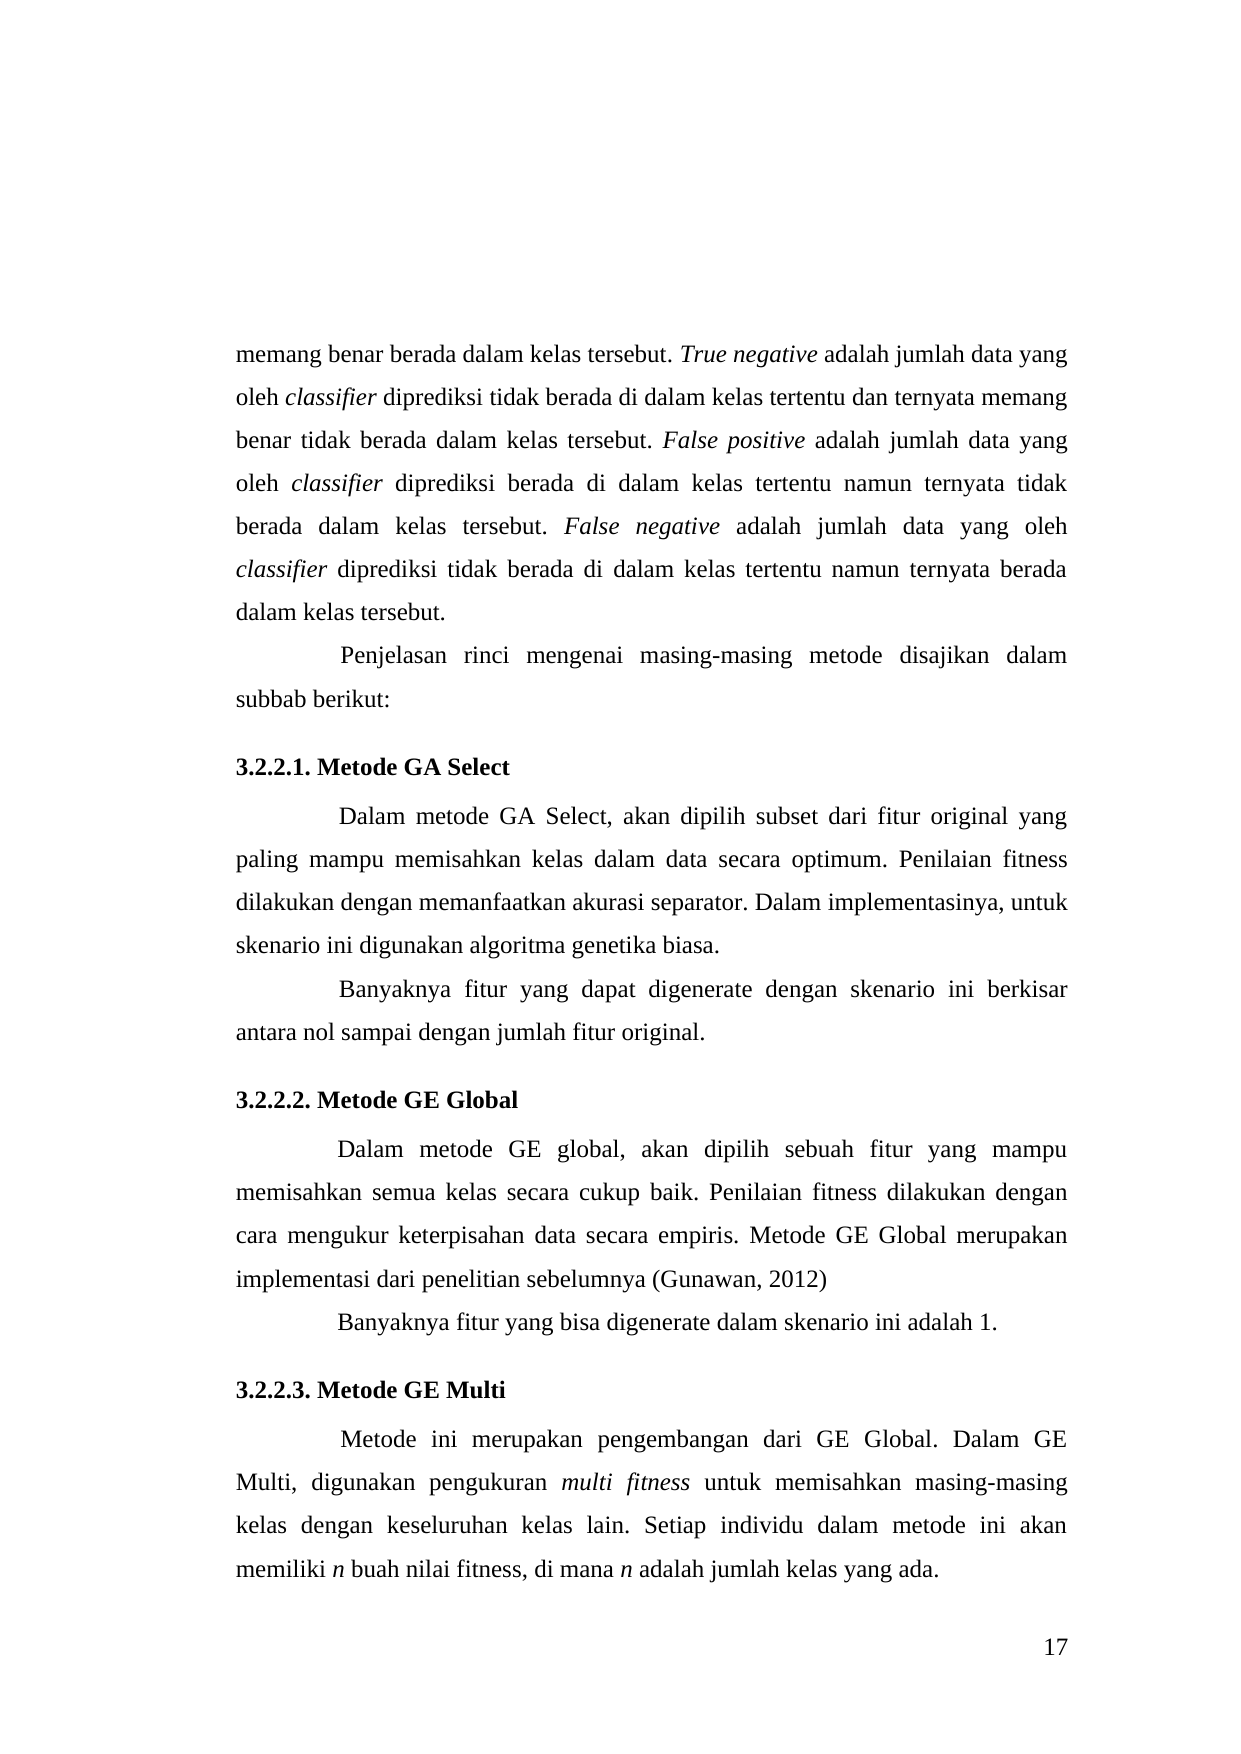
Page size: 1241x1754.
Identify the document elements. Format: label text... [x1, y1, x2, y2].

subtitle Metode GA Select [236, 752, 1068, 781]
text Dalam metode GA Select, akan dipilih subset dari fitur original yang paling mampu memisahkan kelas dalam data secara optimum. Penilaian fitness dilakukan dengan memanfaatkan akurasi separator. Dalam implementasinya, untuk skenario ini digunakan algoritma genetika biasa. [236, 801, 1068, 959]
text memang benar berada dalam kelas tersebut. True negative adalah jumlah data yang oleh classifier diprediksi tidak berada di dalam kelas tertentu dan ternyata memang benar tidak berada dalam kelas tersebut. False positive adalah jumlah data yang oleh classifier diprediksi berada di dalam kelas tertentu namun ternyata tidak berada dalam kelas tersebut. False negative adalah jumlah data yang oleh classifier diprediksi tidak berada di dalam kelas tertentu namun ternyata berada dalam kelas tersebut. [236, 339, 1068, 626]
text Dalam metode GE global, akan dipilih sebuah fitur yang mampu memisahkan semua kelas secara cukup baik. Penilaian fitness dilakukan dengan cara mengukur keterpisahan data secara empiris. Metode GE Global merupakan implementasi dari penelitian sebelumnya (Gunawan, 2012) [236, 1134, 1068, 1292]
text Banyaknya fitur yang bisa digenerate dalam skenario ini adalah 1. [236, 1307, 1068, 1336]
text Metode ini merupakan pengembangan dari GE Global. Dalam GE Multi, digunakan pengukuran multi fitness untuk memisahkan masing-masing kelas dengan keseluruhan kelas lain. Setiap individu dalam metode ini akan memiliki n buah nilai fitness, di mana n adalah jumlah kelas yang ada. [236, 1424, 1068, 1582]
subtitle Metode GE Global [236, 1085, 1068, 1114]
text Penjelasan rinci mengenai masing-masing metode disajikan dalam subbab berikut: [236, 641, 1068, 712]
subtitle Metode GE Multi [236, 1375, 1068, 1404]
text Banyaknya fitur yang dapat digenerate dengan skenario ini berkisar antara nol sampai dengan jumlah fitur original. [236, 974, 1068, 1046]
